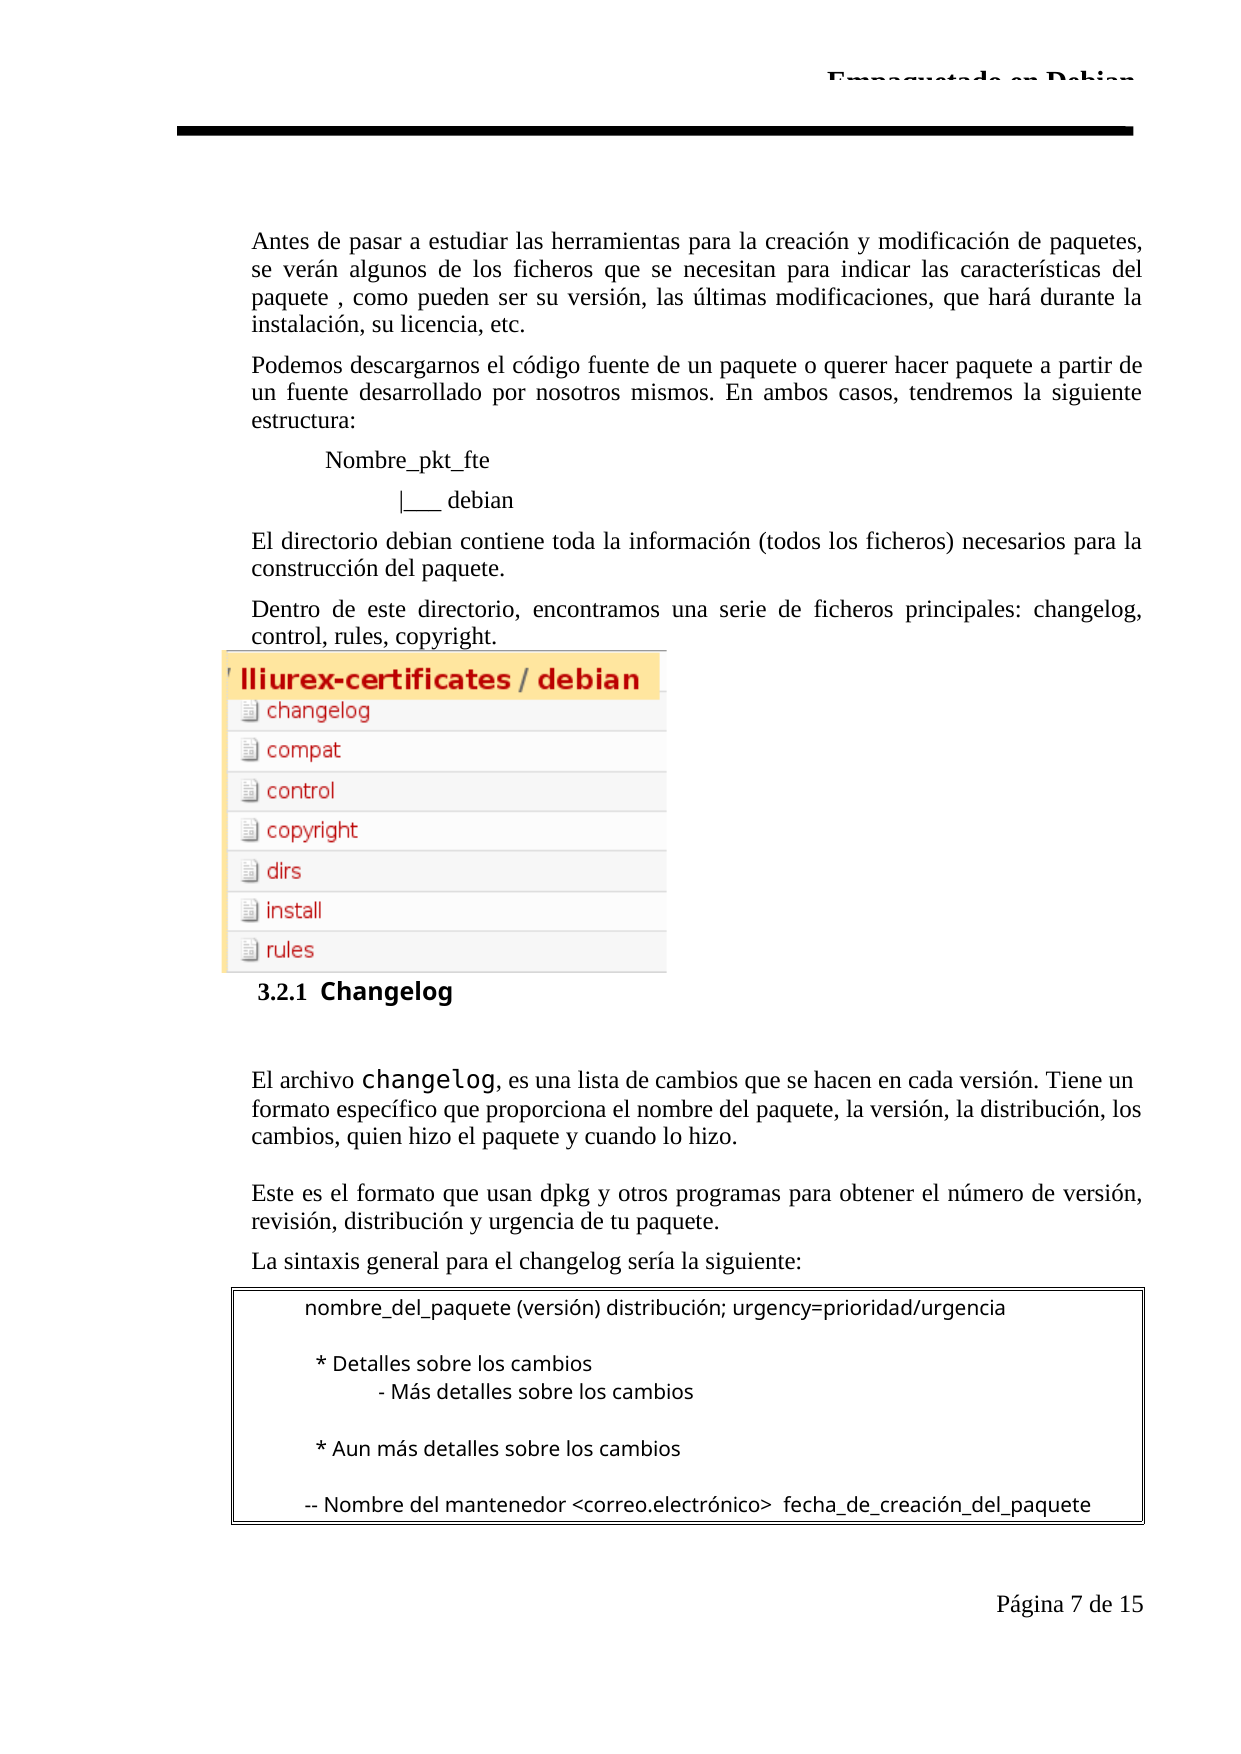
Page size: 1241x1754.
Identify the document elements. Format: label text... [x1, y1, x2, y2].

text |___ debian [251, 487, 1144, 514]
text -- Nombre del mantenedor <correo.electrónico> fecha_de_creación_del_paquete [232, 1485, 1144, 1524]
text * Aun más detalles sobre los cambios [234, 1429, 1142, 1462]
text Podemos descargarnos el código fuente de un paquete o querer hacer paquete a partir de un fuente desarrollado por nosotros mismos. En ambos casos, tendremos la siguiente estructura: [251, 351, 1144, 434]
text Antes de pasar a estudiar las herramientas para la creación y modificación de paquetes, se verán algunos de los ficheros que se necesitan para indicar las características del paquete , como pueden ser su versión, las últimas modificaciones, que hará durante la instalación, su licencia, etc. [251, 227, 1144, 338]
text Este es el formato que usan dpkg y otros programas para obtener el número de versión, revisión, distribución y urgencia de tu paquete. [251, 1179, 1144, 1235]
text El directorio debian contiene toda la información (todos los ficheros) necesarios para la construcción del paquete. [251, 527, 1144, 582]
text * Detalles sobre los cambios [234, 1344, 1142, 1372]
text Dentro de este directorio, encontramos una serie de ficheros principales: changelog, control, rules, copyright. [251, 595, 1144, 650]
picture [221, 650, 667, 973]
text - Más detalles sobre los cambios [234, 1372, 1142, 1406]
subtitle Changelog [251, 973, 1144, 1007]
text La sintaxis general para el changelog sería la siguiente: [251, 1247, 1144, 1275]
text Nombre_pkt_fte [251, 446, 1144, 474]
text nombre_del_paquete (versión) distribución; urgency=prioridad/urgencia [234, 1291, 1142, 1321]
subtitle El archivo changelog, es una lista de cambios que se hacen en cada versión. Tiene un formato específico que proporciona el nombre del paquete, la versión, la distribución, los cambios, quien hizo el paquete y cuando lo hizo. [251, 1066, 1144, 1150]
